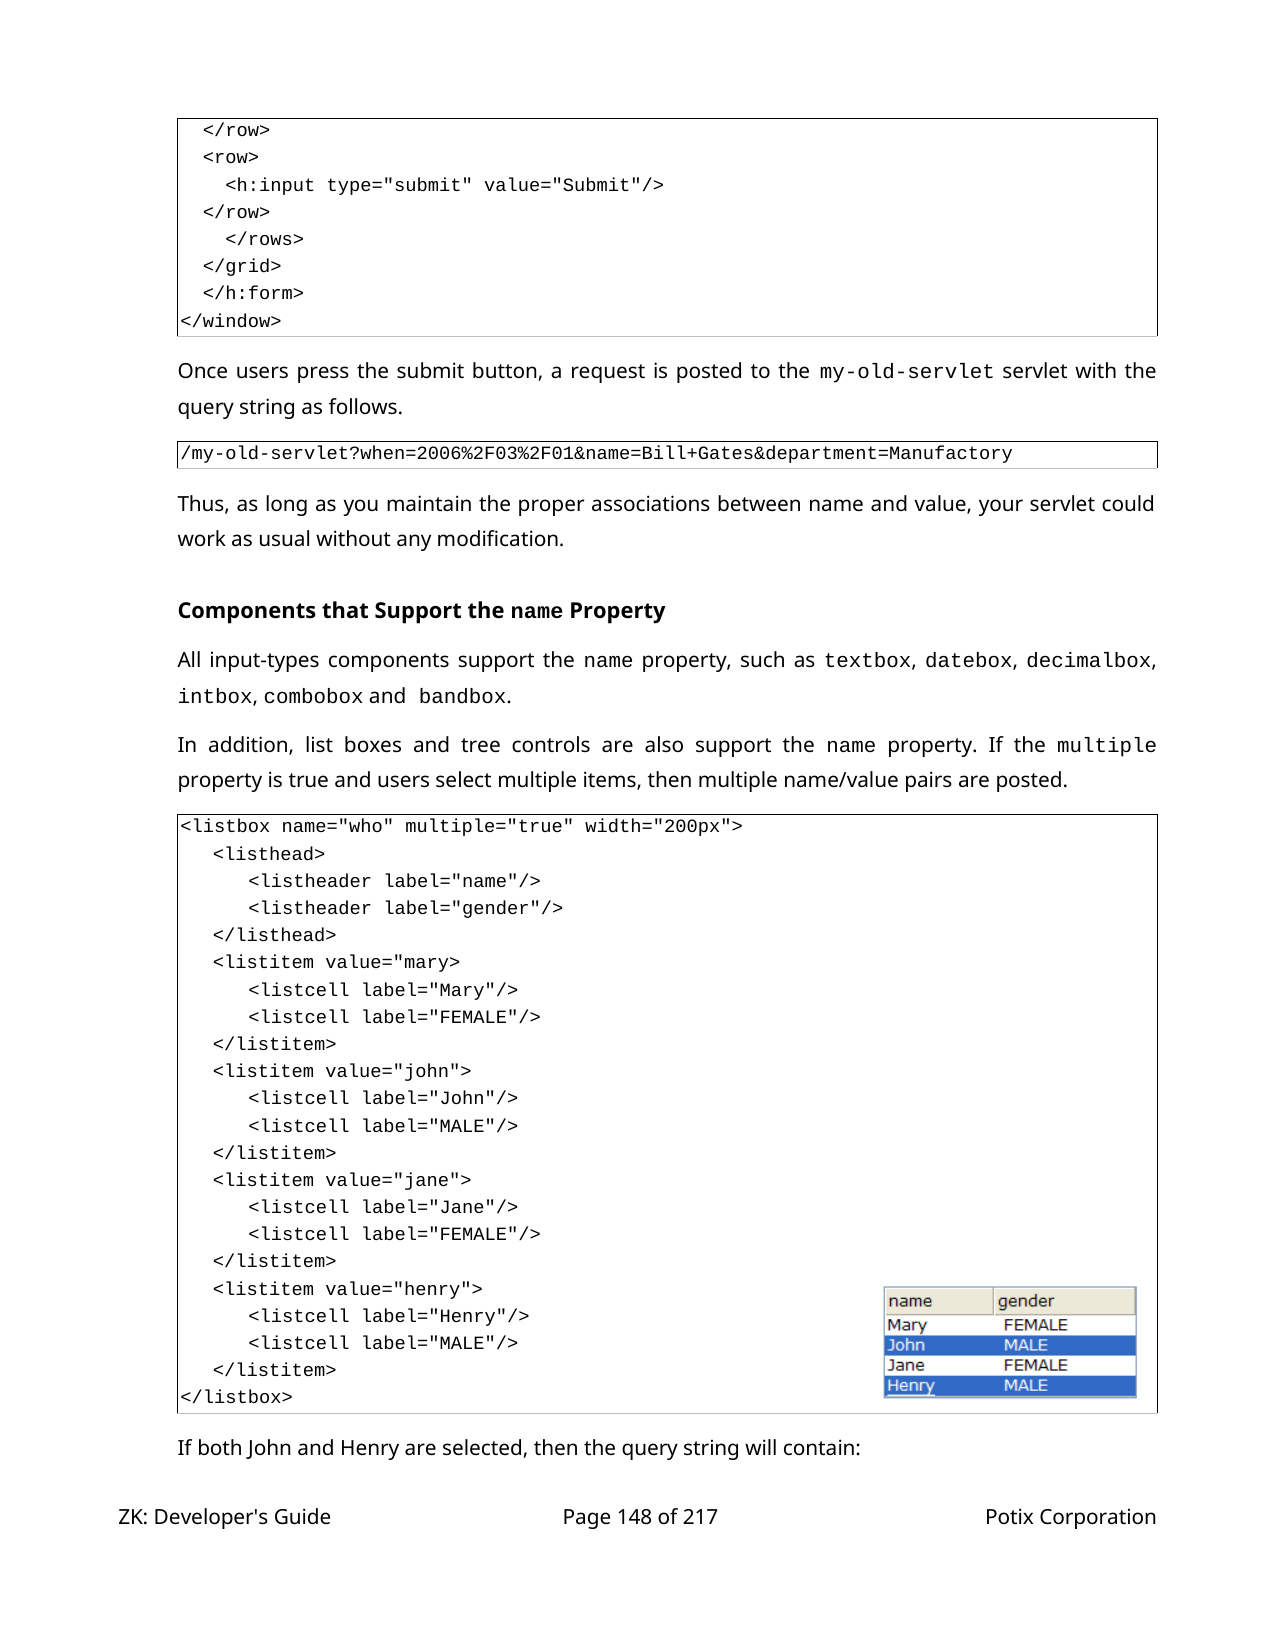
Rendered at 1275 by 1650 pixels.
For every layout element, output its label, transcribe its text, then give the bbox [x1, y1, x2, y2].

picture [880, 1284, 1142, 1401]
text </listitem> [178, 1032, 1157, 1056]
text <listheader label="name"/> [178, 869, 1157, 893]
text <listcell label="MALE"/> [178, 1113, 1157, 1138]
text <listhead> [178, 842, 1157, 866]
text <listcell label="FEMALE"/> [178, 1005, 1157, 1029]
text </window> [178, 308, 1157, 336]
text <listitem value="john"> [178, 1059, 1157, 1083]
text All input-types components support the name property, such as textbox, datebox, decimalbox, intbox, combobox and bandbox. [177, 645, 1157, 709]
text <h:input type="submit" value="Submit"/> [178, 172, 1157, 197]
text <listcell label="FEMALE"/> [178, 1222, 1157, 1246]
text If both John and Henry are selected, then the query string will contain: [177, 1433, 1157, 1461]
text </listitem> [178, 1358, 880, 1382]
text <listcell label="Mary"/> [178, 977, 1157, 1002]
text </listbox> [178, 1385, 1157, 1413]
text <listitem value="mary> [178, 950, 1157, 974]
text <listitem value="jane"> [178, 1168, 1157, 1192]
text <listheader label="gender"/> [178, 896, 1157, 920]
text </row> [178, 200, 1157, 224]
text In addition, list boxes and tree controls are also support the name property. If the multiple property is true and users select multiple items, then multiple name/value pairs are posted. [177, 730, 1157, 794]
text Once users press the submit button, a request is posted to the my-old-servlet servlet with the query string as follows. [177, 356, 1157, 420]
text /my-old-servlet?when=2006%2F03%2F01&name=Bill+Gates&department=Manufactory [178, 442, 1157, 468]
text </row> [178, 119, 1157, 142]
text <listcell label="Henry"/> [178, 1304, 880, 1328]
text </grid> [178, 254, 1157, 278]
text <listcell label="John"/> [178, 1086, 1157, 1111]
text Thus, as long as you maintain the proper associations between name and value, your servlet could work as usual without any modification. [177, 489, 1157, 552]
text </listitem> [178, 1141, 1157, 1165]
text </listhead> [178, 923, 1157, 947]
subtitle Components that Support the name Property [177, 594, 1157, 625]
text <listitem value="henry"> [178, 1277, 1157, 1301]
text <row> [178, 145, 1157, 169]
text [1142, 1358, 1157, 1382]
text <listcell label="Jane"/> [178, 1195, 1157, 1219]
text </h:form> [178, 281, 1157, 306]
text <listcell label="MALE"/> [178, 1331, 880, 1355]
text </rows> [178, 227, 1157, 251]
text </listitem> [178, 1249, 1157, 1274]
text <listbox name="who" multiple="true" width="200px"> [178, 815, 1157, 839]
